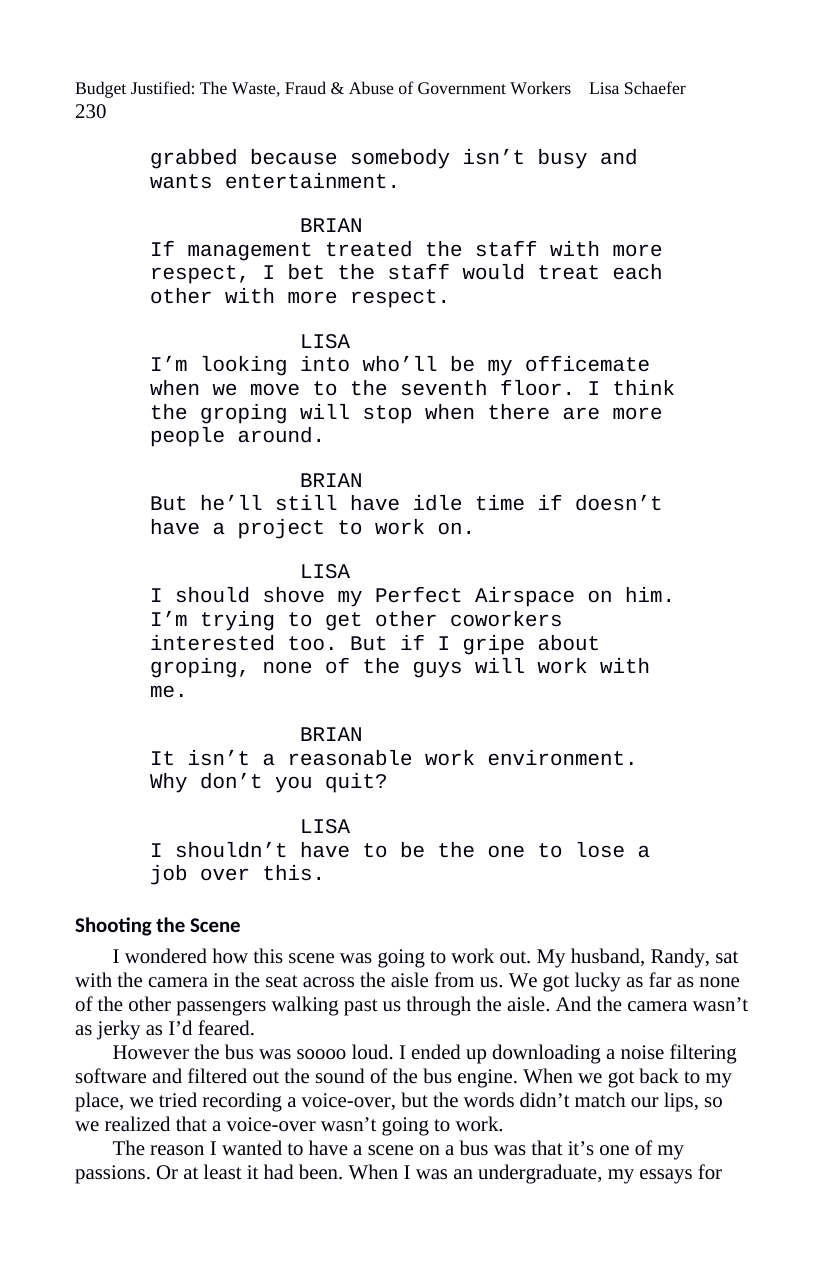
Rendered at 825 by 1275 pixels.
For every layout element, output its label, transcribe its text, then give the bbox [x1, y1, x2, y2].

text I’m looking into who’ll be my officemate when we move to the seventh floor. I think the groping will stop when there are more people around. [150, 354, 675, 449]
text I shouldn’t have to be the one to lose a job over this. [150, 840, 675, 887]
text LISA [75, 331, 750, 354]
text The reason I wanted to have a scene on a bus was that it’s one of my passions. Or at least it had been. When I was an undergraduate, my essays for [75, 1136, 750, 1184]
text However the bus was soooo loud. I ended up downloading a noise filtering software and filtered out the sound of the bus engine. When we got back to my place, we tried recording a voice-over, but the words didn’t match our lips, so we realized that a voice-over wasn’t going to work. [75, 1040, 750, 1136]
text If management treated the staff with more respect, I bet the staff would treat each other with more respect. [150, 239, 675, 310]
subtitle Shooting the Scene [75, 912, 750, 937]
text But he’ll still have idle time if doesn’t have a project to work on. [150, 493, 675, 541]
text I should shove my Perfect Airspace on him. I’m trying to get other coworkers interested too. But if I gripe about groping, none of the guys will work with me. [150, 585, 675, 703]
text LISA [75, 562, 750, 585]
text LISA [75, 816, 750, 840]
text BRIAN [75, 724, 750, 748]
text grabbed because somebody isn’t busy and wants entertainment. [150, 147, 675, 194]
text It isn’t a reasonable work environment. Why don’t you quit? [150, 748, 675, 795]
text BRIAN [75, 215, 750, 239]
text BRIAN [75, 470, 750, 493]
text I wondered how this scene was going to work out. My husband, Randy, sat with the camera in the seat across the aisle from us. We got lucky as far as none of the other passengers walking past us through the aisle. And the camera wasn’t as jerky as I’d feared. [75, 944, 750, 1040]
